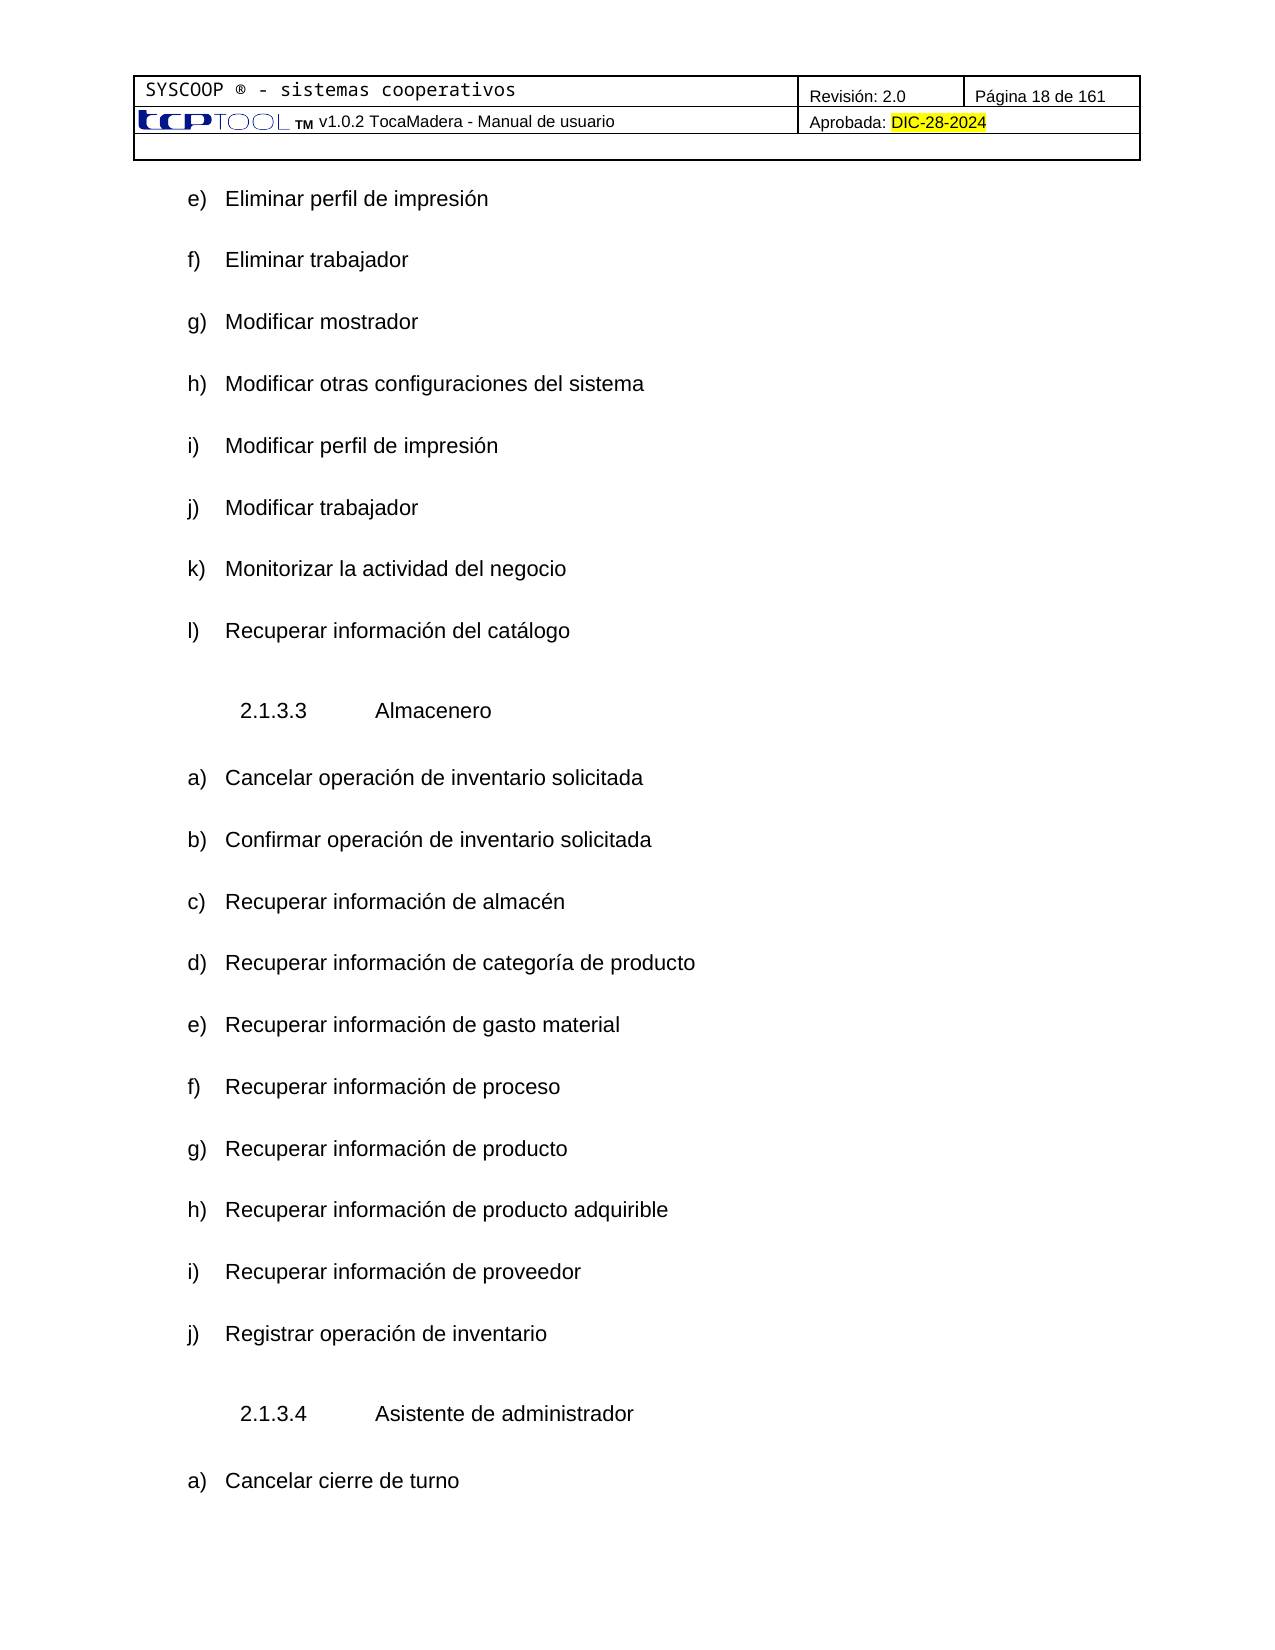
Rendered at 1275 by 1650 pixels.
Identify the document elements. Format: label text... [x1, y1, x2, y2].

list Eliminar trabajador [187, 247, 1125, 273]
list Modificar trabajador [187, 494, 1125, 520]
list Recuperar información de producto adquirible [187, 1197, 1125, 1223]
list Modificar otras configuraciones del sistema [187, 371, 1125, 396]
list Recuperar información de producto [187, 1136, 1125, 1161]
list Recuperar información de proveedor [187, 1259, 1125, 1284]
list Monitorizar la actividad del negocio [187, 556, 1125, 581]
subtitle Almacenero [240, 698, 1125, 723]
picture [138, 110, 290, 130]
list Registrar operación de inventario [187, 1321, 1125, 1346]
list Recuperar información de almacén [187, 888, 1125, 914]
list Confirmar operación de inventario solicitada [187, 827, 1125, 852]
list Recuperar información del catálogo [187, 618, 1125, 643]
list Eliminar perfil de impresión [187, 186, 1125, 211]
subtitle Asistente de administrador [240, 1401, 1125, 1426]
list Cancelar cierre de turno [187, 1468, 1125, 1493]
list Modificar mostrador [187, 309, 1125, 334]
list Recuperar información de categoría de producto [187, 950, 1125, 976]
list Cancelar operación de inventario solicitada [187, 765, 1125, 790]
list Recuperar información de gasto material [187, 1012, 1125, 1037]
list Modificar perfil de impresión [187, 433, 1125, 458]
list Recuperar información de proceso [187, 1074, 1125, 1099]
